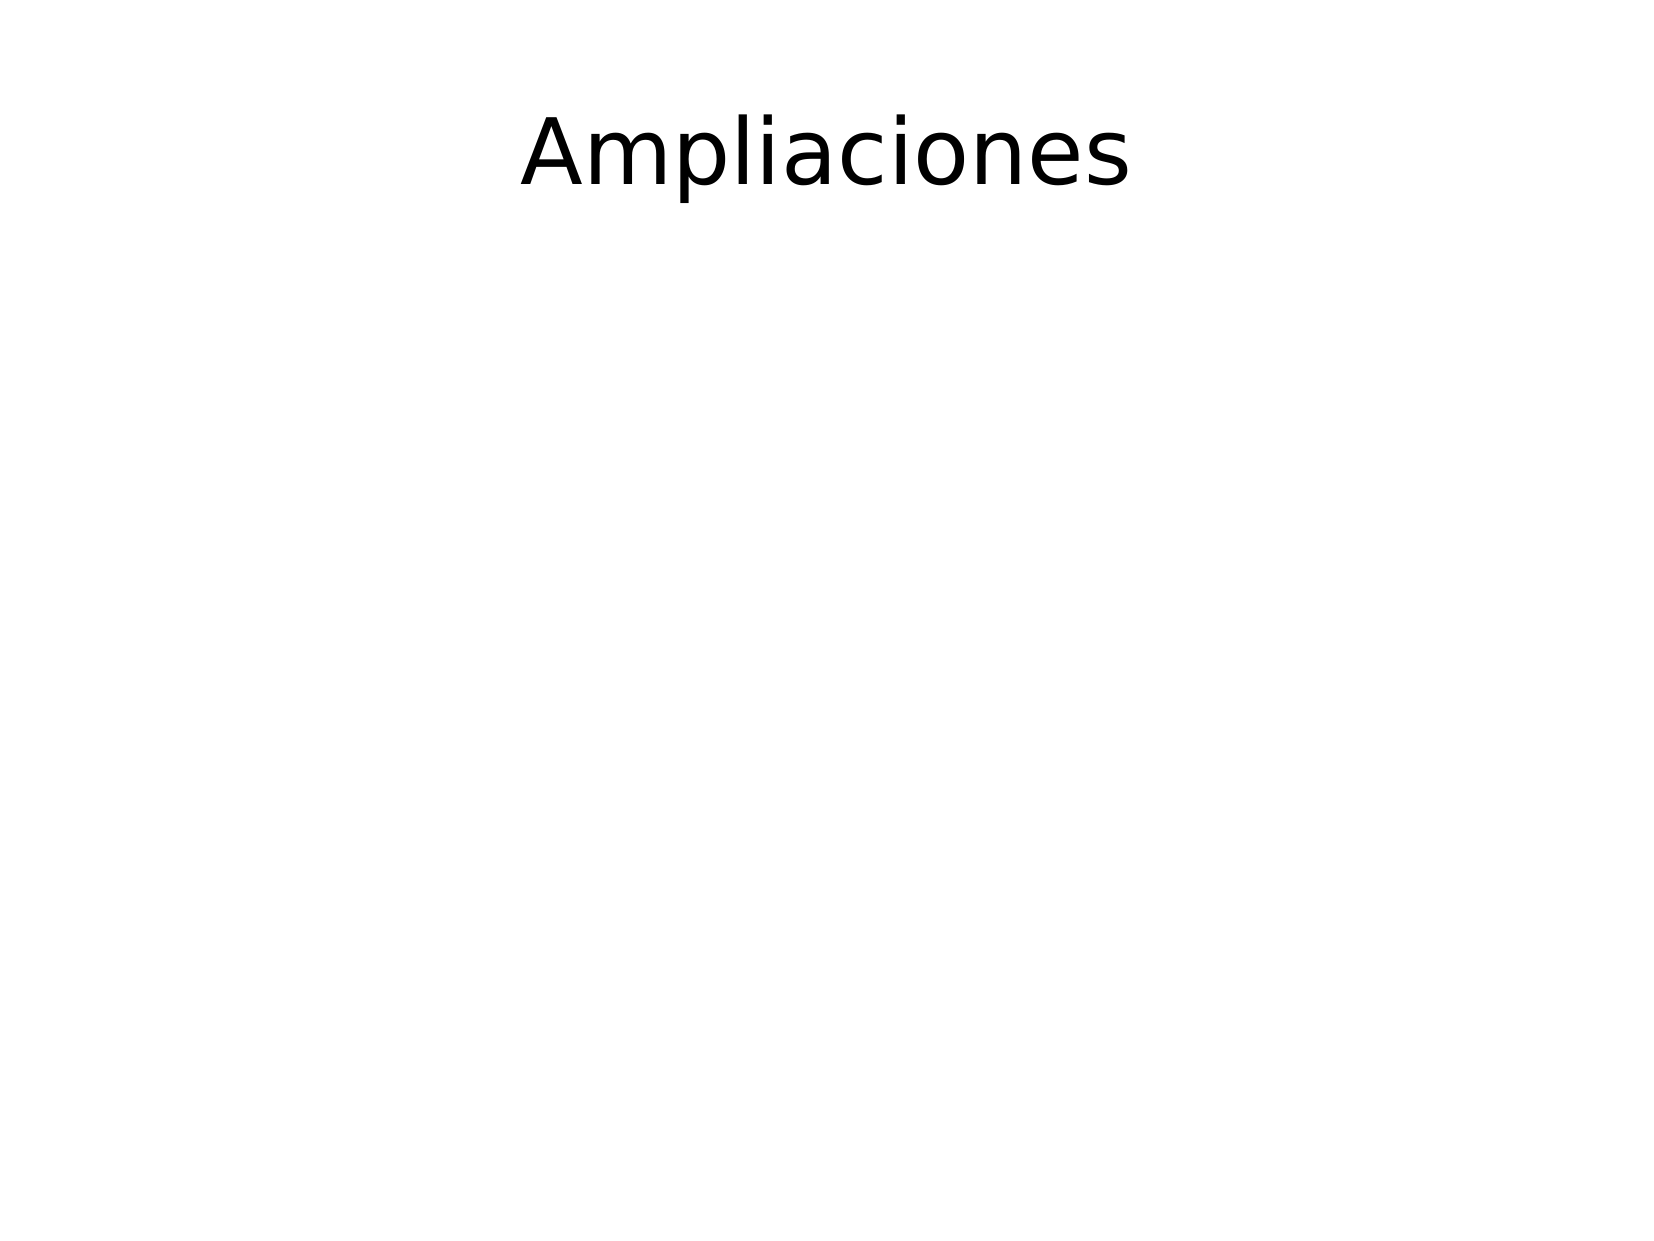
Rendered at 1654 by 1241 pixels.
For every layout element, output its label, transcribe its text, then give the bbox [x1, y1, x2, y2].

title Ampliaciones [82, 49, 1571, 257]
